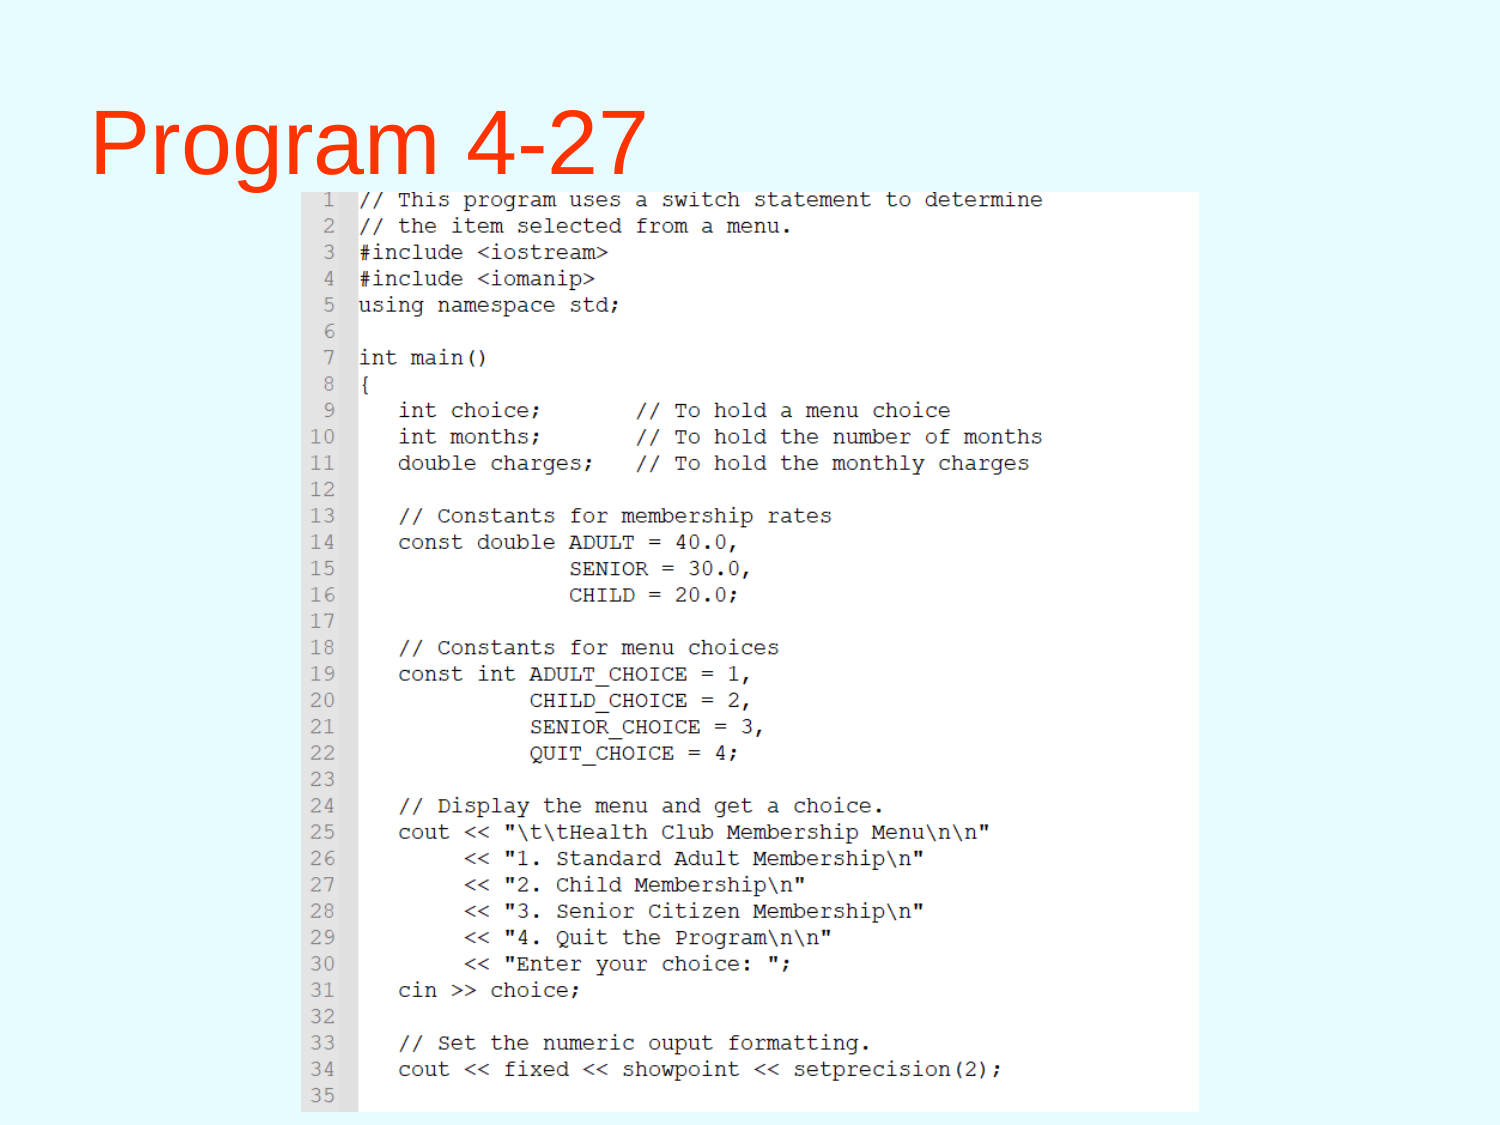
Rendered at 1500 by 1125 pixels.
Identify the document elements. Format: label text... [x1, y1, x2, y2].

picture [301, 192, 1199, 1112]
title Program 4-27 [75, 45, 1423, 231]
